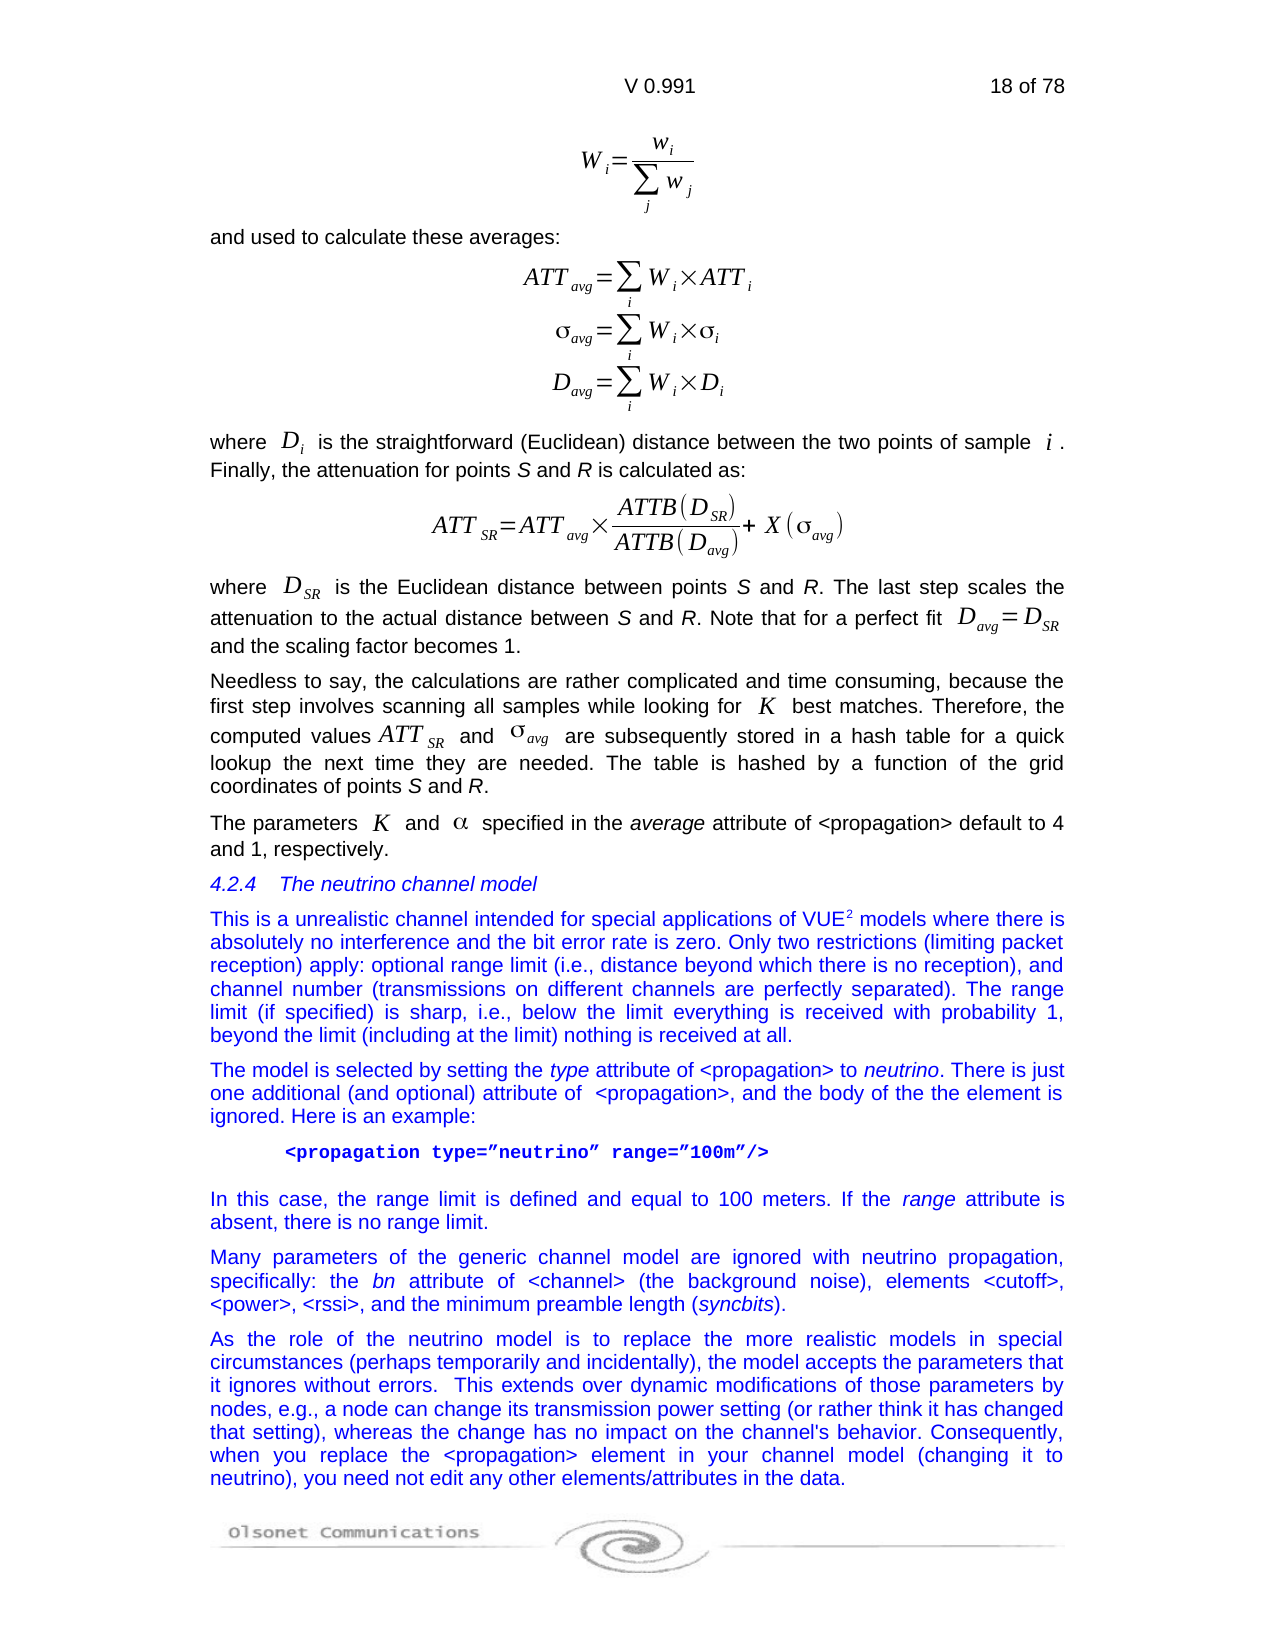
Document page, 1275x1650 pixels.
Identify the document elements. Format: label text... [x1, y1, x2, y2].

picture [210, 1504, 1065, 1596]
text where is the Euclidean distance between points S and R. The last step scales the attenuation to the actual distance between S and R. Note that for a perfect fit and the scaling factor becomes 1. [210, 571, 1065, 657]
text This is a unrealistic channel intended for special applications of VUE2 models where there is absolutely no interference and the bit error rate is zero. Only two restrictions (limiting packet reception) apply: optional range limit (i.e., distance beyond which there is no reception), and channel number (transmissions on different channels are perfectly separated). The range limit (if specified) is sharp, i.e., below the limit everything is received with probability 1, beyond the limit (including at the limit) nothing is received at all. [210, 907, 1065, 1047]
text <propagation type=”neutrino” range=”100m”/> [210, 1140, 1065, 1164]
text Many parameters of the generic channel model are ignored with neutrino propagation, specifically: the bn attribute of <channel> (the background noise), elements <cutoff>, <power>, <rssi>, and the minimum preamble length (syncbits). [210, 1246, 1065, 1316]
subtitle The neutrino channel model [210, 872, 1065, 896]
text Needless to say, the calculations are rather complicated and time consuming, because the first step involves scanning all samples while looking for best matches. Therefore, the computed values and are subsequently stored in a hash table for a quick lookup the next time they are needed. The table is hashed by a function of the grid coordinates of points S and R. [210, 669, 1065, 798]
text The model is selected by setting the type attribute of <propagation> to neutrino. There is just one additional (and optional) attribute of <propagation>, and the body of the the element is ignored. Here is an example: [210, 1058, 1065, 1128]
text where is the straightforward (Euclidean) distance between the two points of sample . Finally, the attenuation for points S and R is calculated as: [210, 427, 1065, 481]
text In this case, the range limit is defined and equal to 100 meters. If the range attribute is absent, there is no range limit. [210, 1188, 1065, 1234]
text As the role of the neutrino model is to replace the more realistic models in special circumstances (perhaps temporarily and incidentally), the model accepts the parameters that it ignores without errors. This extends over dynamic modifications of those parameters by nodes, e.g., a node can change its transmission power setting (or rather think it has changed that setting), whereas the change has no impact on the channel's behavior. Consequently, when you replace the <propagation> element in your channel model (changing it to neutrino), you need not edit any other elements/attributes in the data. [210, 1327, 1065, 1490]
text The parameters and specified in the average attribute of <propagation> default to 4 and 1, respectively. [210, 810, 1065, 861]
text and used to calculate these averages: [210, 225, 1065, 248]
